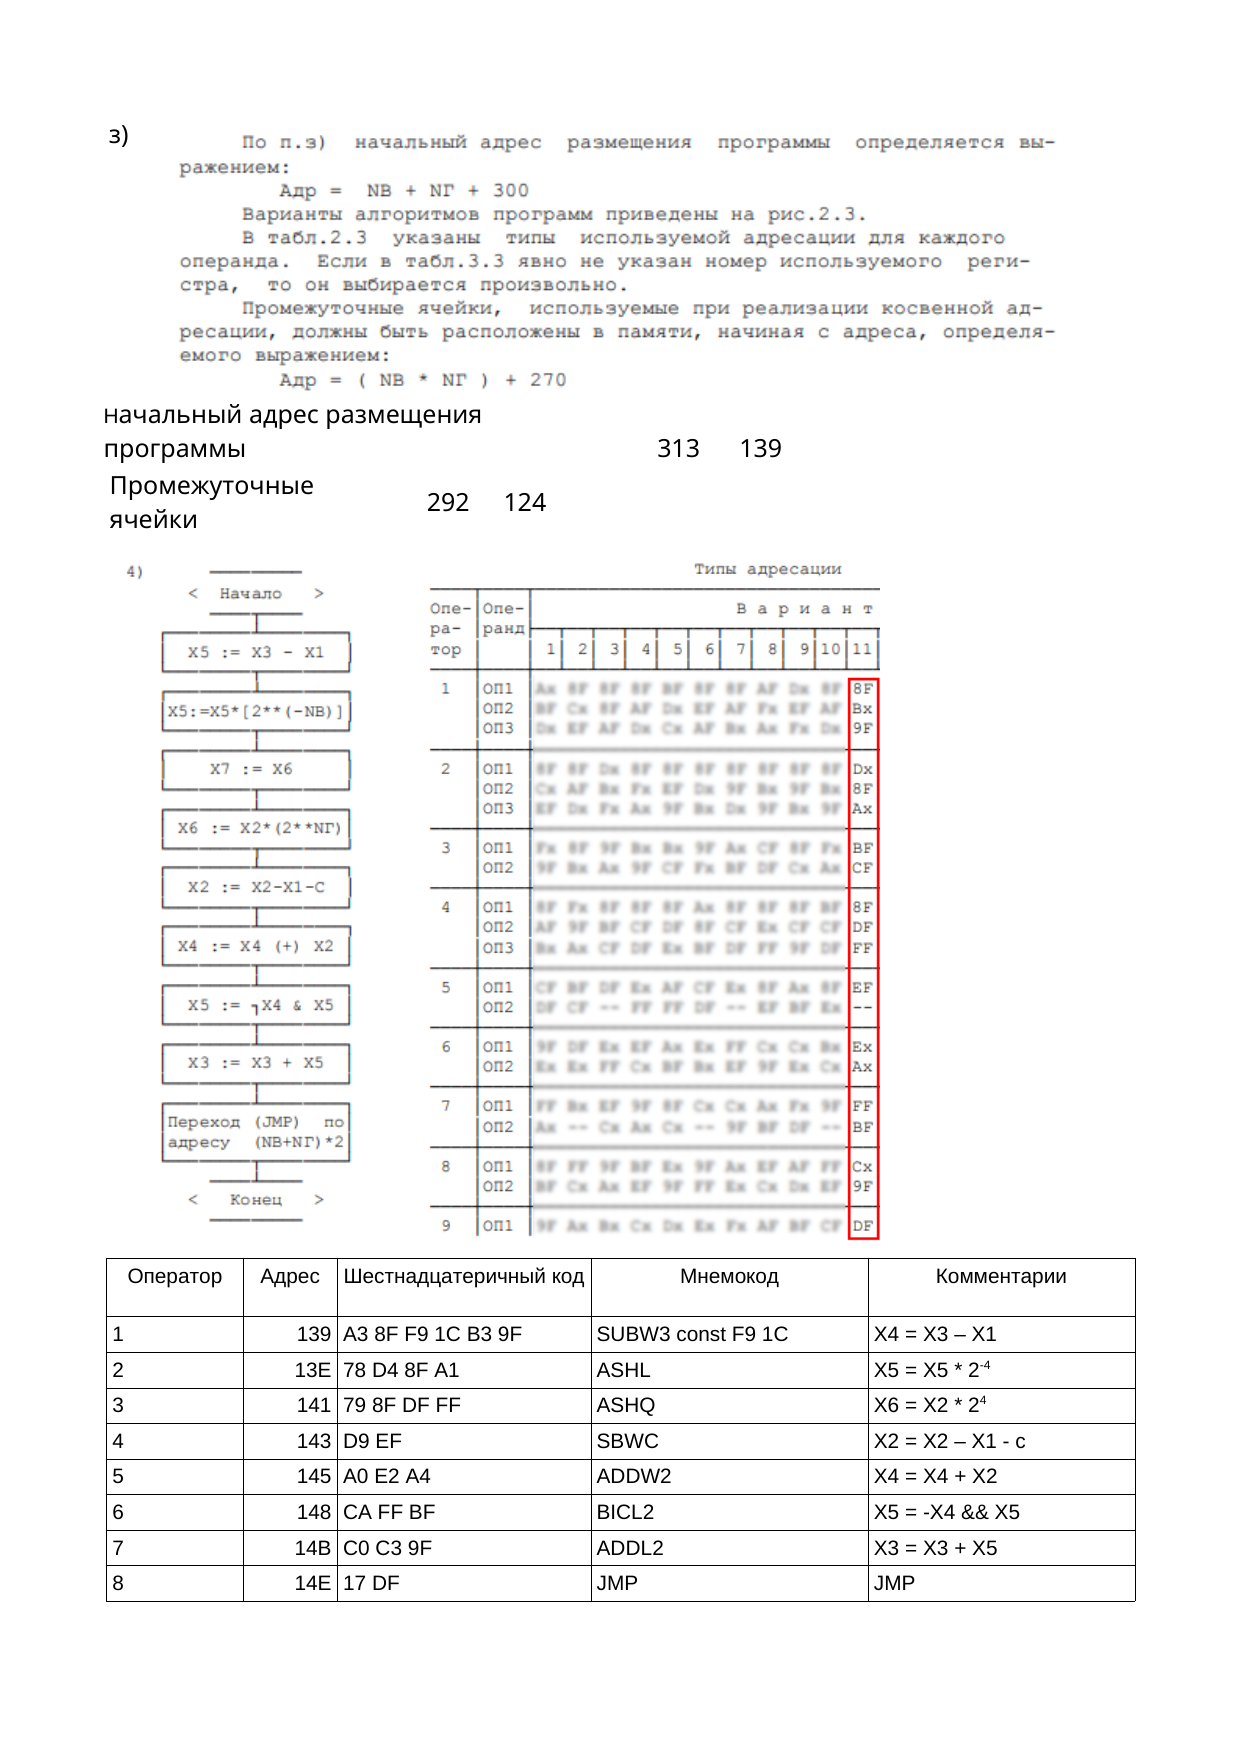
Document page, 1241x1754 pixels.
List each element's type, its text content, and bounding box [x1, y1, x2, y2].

table_cell 78 D4 8F A1 [338, 1353, 591, 1387]
table_header Промежуточные ячейки [106, 465, 407, 539]
table_cell 3 [107, 1389, 243, 1423]
table_cell 2 [107, 1353, 243, 1387]
table_cell A3 8F F9 1C B3 9F [338, 1317, 591, 1352]
table_header 124 [472, 465, 549, 539]
table_cell ASHQ [592, 1389, 868, 1423]
table_cell 145 [244, 1460, 337, 1494]
table_header Оператор [107, 1259, 243, 1316]
table_cell 13E [244, 1353, 337, 1387]
table_cell X2 = X2 – X1 - c [869, 1424, 1135, 1458]
table_header 313 [626, 397, 703, 465]
table_cell 139 [244, 1317, 337, 1352]
table_header Комментарии [869, 1259, 1135, 1316]
table_cell CA FF BF [338, 1495, 591, 1529]
table_cell X5 = X5 * 2-4 [869, 1353, 1135, 1387]
table_header Шестнадцатеричный код [338, 1259, 591, 1316]
table_cell ASHL [592, 1353, 868, 1387]
table_cell ADDL2 [592, 1531, 868, 1565]
table_cell X4 = X3 – X1 [869, 1317, 1135, 1352]
table_cell 8 [107, 1566, 243, 1601]
table_cell 7 [107, 1531, 243, 1565]
table_cell ADDW2 [592, 1460, 868, 1494]
table_cell 6 [107, 1495, 243, 1529]
table_header Адрес [244, 1259, 337, 1316]
table_cell 17 DF [338, 1566, 591, 1601]
picture [172, 123, 1068, 397]
table_cell 14B [244, 1531, 337, 1565]
table_cell 141 [244, 1389, 337, 1423]
table_cell D9 EF [338, 1424, 591, 1458]
text з) [108, 118, 1134, 149]
table_cell 1 [107, 1317, 243, 1352]
table_cell JMP [592, 1566, 868, 1601]
table_cell 79 8F DF FF [338, 1389, 591, 1423]
table_header 139 [703, 397, 785, 465]
table_cell X5 = -X4 && X5 [869, 1495, 1135, 1529]
table_cell JMP [869, 1566, 1135, 1601]
table_cell 5 [107, 1460, 243, 1494]
table_header 292 [407, 465, 472, 539]
table_header Мнемокод [592, 1259, 868, 1316]
table_cell A0 E2 A4 [338, 1460, 591, 1494]
table_cell 143 [244, 1424, 337, 1458]
table_cell C0 C3 9F [338, 1531, 591, 1565]
table_cell SBWC [592, 1424, 868, 1458]
picture [123, 552, 379, 1235]
table_cell X3 = X3 + X5 [869, 1531, 1135, 1565]
table_header Начальный адрес размещения программы [100, 397, 626, 465]
table_cell X4 = X4 + X2 [869, 1460, 1135, 1494]
table_cell X6 = X2 * 24 [869, 1389, 1135, 1423]
table_cell 14E [244, 1566, 337, 1601]
table_cell 148 [244, 1495, 337, 1529]
table_cell SUBW3 const F9 1C [592, 1317, 868, 1352]
table_cell 4 [107, 1424, 243, 1458]
picture [425, 546, 880, 1248]
table_cell BICL2 [592, 1495, 868, 1529]
